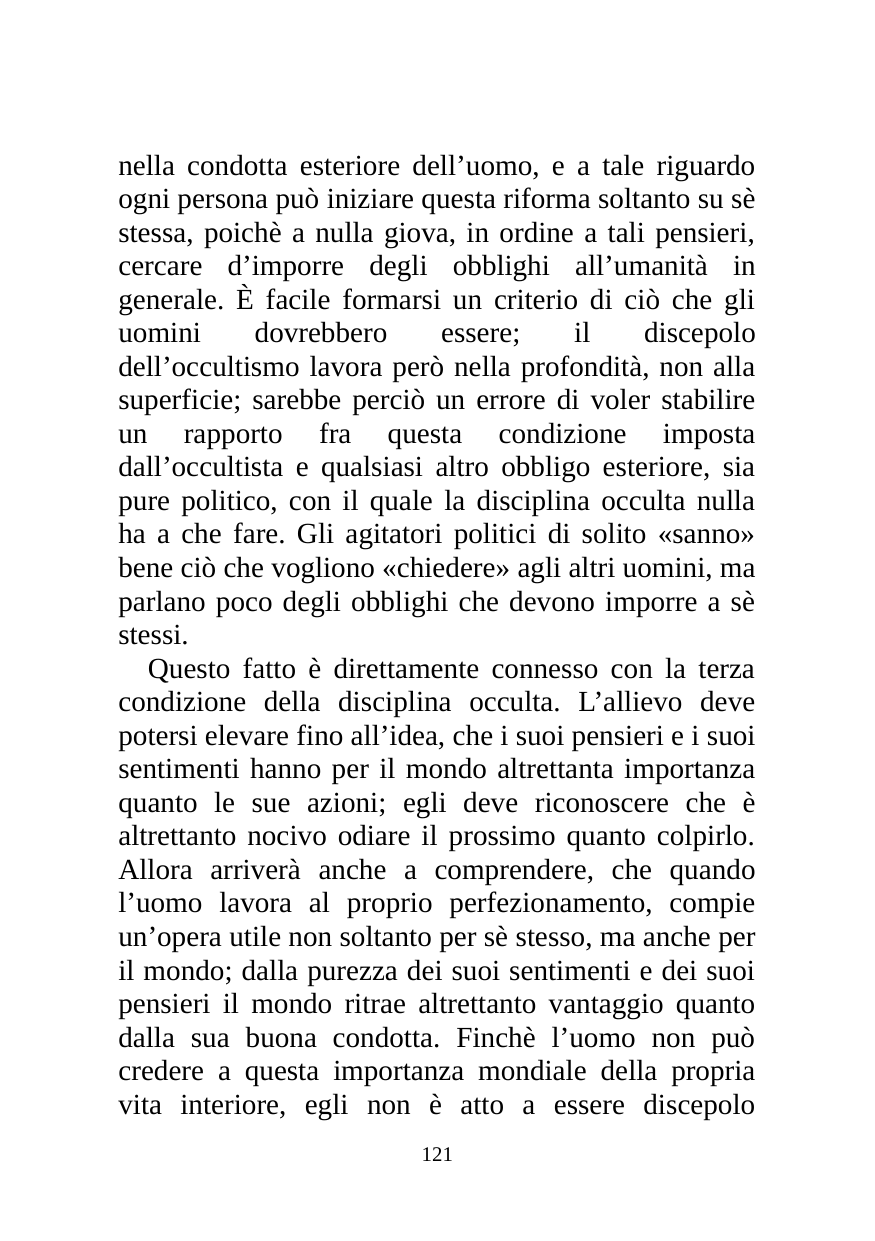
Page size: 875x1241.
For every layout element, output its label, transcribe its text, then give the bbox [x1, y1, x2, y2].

text Questo fatto è direttamente connesso con la terza condizione della disciplina occulta. L’allievo deve potersi elevare fino all’idea, che i suoi pensieri e i suoi sentimenti hanno per il mondo altrettanta importanza quanto le sue azioni; egli deve riconoscere che è altrettanto nocivo odiare il prossimo quanto colpirlo. Allora arriverà anche a comprendere, che quando l’uomo lavora al proprio perfezionamento, compie un’opera utile non soltanto per sè stesso, ma anche per il mondo; dalla purezza dei suoi sentimenti e dei suoi pensieri il mondo ritrae altrettanto vantaggio quanto dalla sua buona condotta. Finchè l’uomo non può credere a questa importanza mondiale della propria vita interiore, egli non è atto a essere discepolo [118, 651, 756, 1120]
text nella condotta esteriore dell’uomo, e a tale riguardo ogni persona può iniziare questa riforma soltanto su sè stessa, poichè a nulla giova, in ordine a tali pensieri, cercare d’imporre degli obblighi all’umanità in generale. È facile formarsi un criterio di ciò che gli uomini dovrebbero essere; il discepolo dell’occultismo lavora però nella profondità, non alla superficie; sarebbe perciò un errore di voler stabilire un rapporto fra questa condizione imposta dall’occultista e qualsiasi altro obbligo esteriore, sia pure politico, con il quale la disciplina occulta nulla ha a che fare. Gli agitatori politici di solito «sanno» bene ciò che vogliono «chiedere» agli altri uomini, ma parlano poco degli obblighi che devono imporre a sè stessi. [118, 148, 756, 651]
